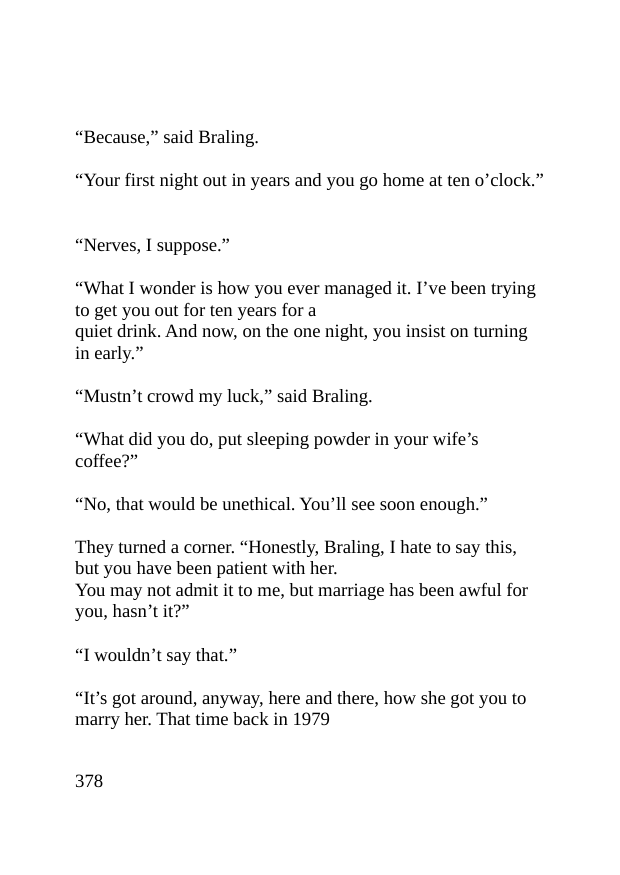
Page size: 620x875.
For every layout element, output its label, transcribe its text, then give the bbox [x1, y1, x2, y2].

text “Because,” said Braling. “Your first night out in years and you go home at ten o’clock.” “Nerves, I suppose.” “What I wonder is how you ever managed it. I’ve been trying to get you out for ten years for a quiet drink. And now, on the one night, you insist on turning in early.” “Mustn’t crowd my luck,” said Braling. “What did you do, put sleeping powder in your wife’s coffee?” “No, that would be unethical. You’ll see soon enough.” They turned a corner. “Honestly, Braling, I hate to say this, but you have been patient with her. You may not admit it to me, but marriage has been awful for you, hasn’t it?” “I wouldn’t say that.” “It’s got around, anyway, here and there, how she got you to marry her. That time back in 1979 [75, 126, 544, 730]
